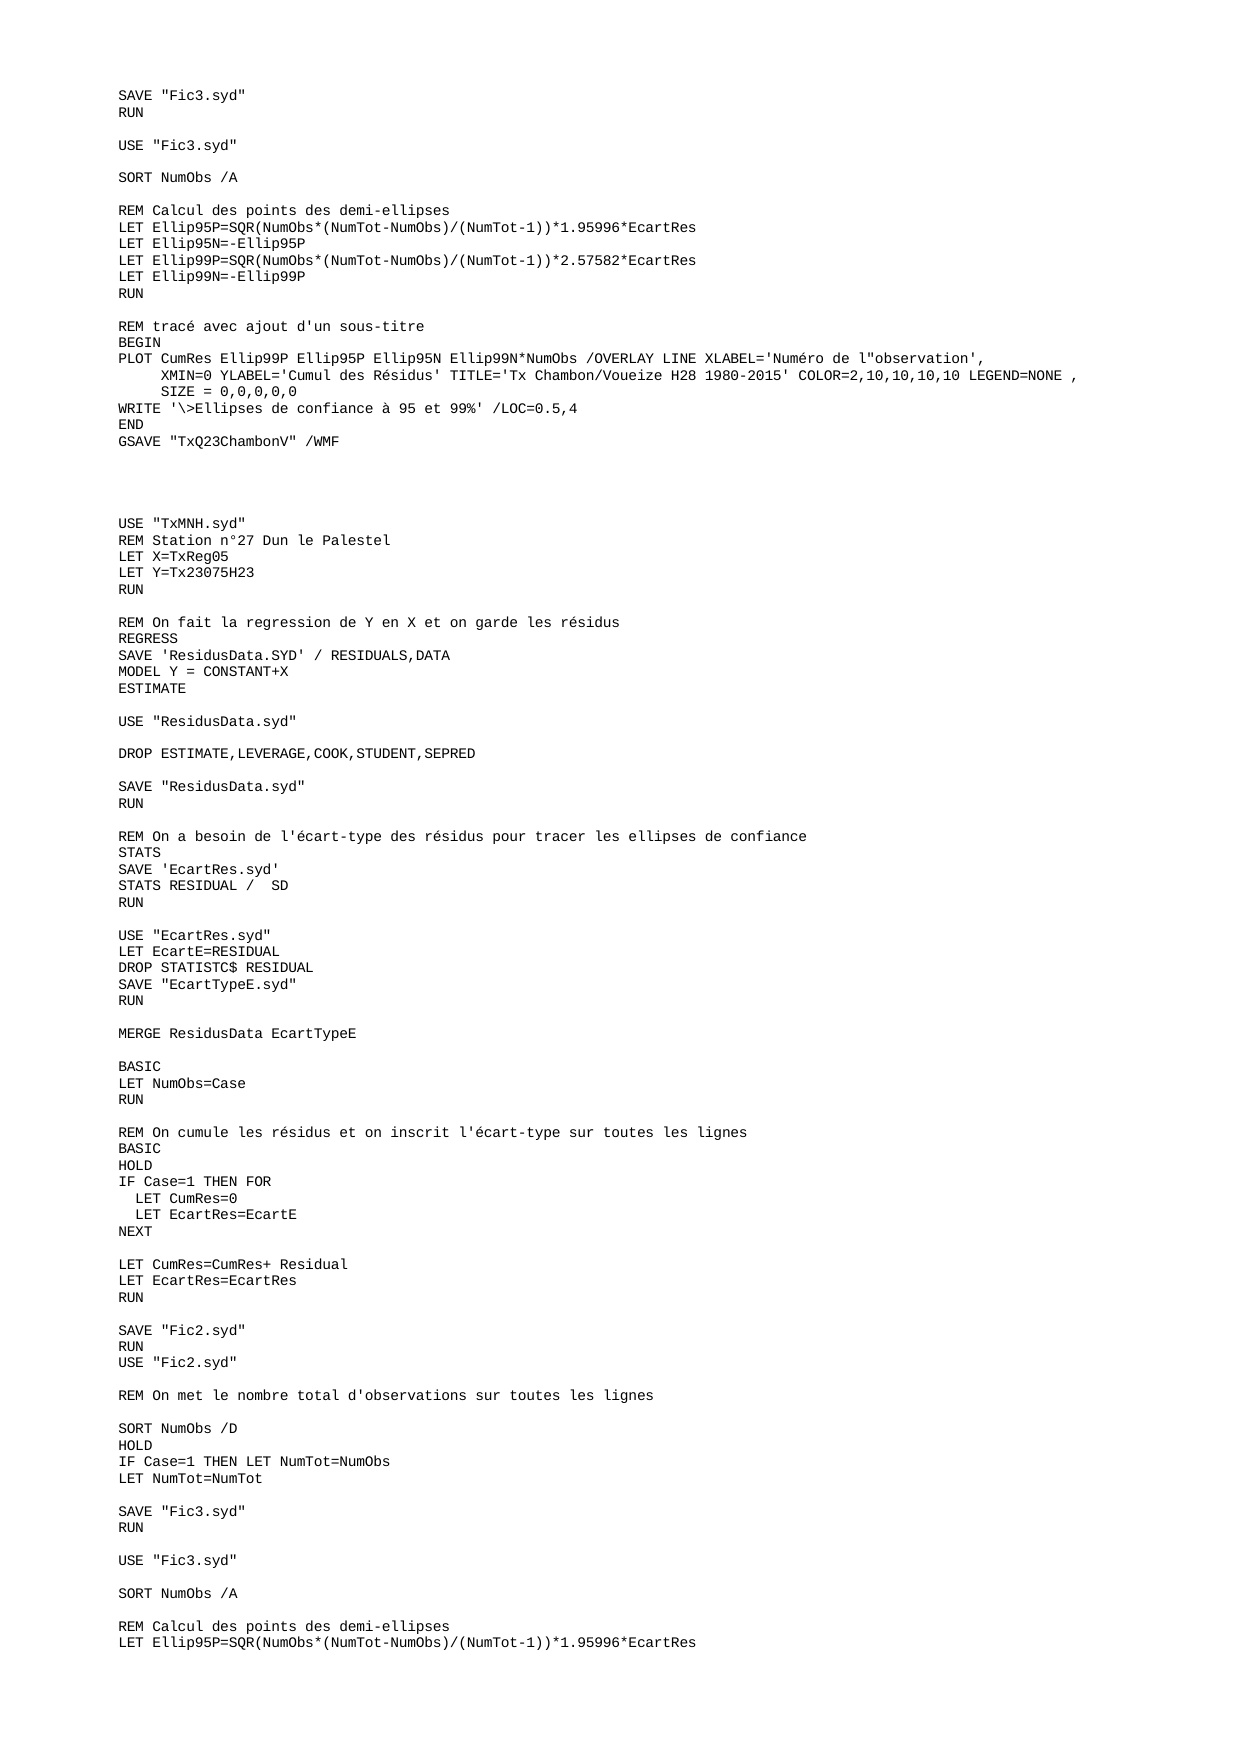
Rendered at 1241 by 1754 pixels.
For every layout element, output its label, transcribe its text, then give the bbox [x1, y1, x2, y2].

text MODEL Y = CONSTANT+X [118, 664, 1122, 681]
text LET EcartE=RESIDUAL [118, 944, 1122, 961]
text BEGIN [118, 335, 1122, 352]
text IF Case=1 THEN FOR [118, 1175, 1122, 1191]
text WRITE '\>Ellipses de confiance à 95 et 99%' /LOC=0.5,4 [118, 401, 1122, 418]
text USE "Fic2.syd" [118, 1356, 1122, 1372]
text IF Case=1 THEN LET NumTot=NumObs [118, 1454, 1122, 1471]
text RUN [118, 1339, 1122, 1356]
text LET Ellip99N=-Ellip99P [118, 269, 1122, 286]
text LET Ellip99P=SQR(NumObs*(NumTot-NumObs)/(NumTot-1))*2.57582*EcartRes [118, 253, 1122, 269]
text USE "TxMNH.syd" [118, 516, 1122, 533]
text USE "EcartRes.syd" [118, 928, 1122, 944]
text SORT NumObs /D [118, 1422, 1122, 1438]
text SAVE "Fic2.syd" [118, 1323, 1122, 1339]
text END [118, 418, 1122, 434]
text LET Ellip95P=SQR(NumObs*(NumTot-NumObs)/(NumTot-1))*1.95996*EcartRes [118, 1636, 1122, 1652]
text REGRESS [118, 632, 1122, 648]
text LET NumObs=Case [118, 1076, 1122, 1092]
text LET CumRes=CumRes+ Residual [118, 1257, 1122, 1273]
text SAVE 'ResidusData.SYD' / RESIDUALS,DATA [118, 648, 1122, 664]
text REM Calcul des points des demi-ellipses [118, 1619, 1122, 1636]
text STATS [118, 846, 1122, 862]
text USE "Fic3.syd" [118, 1553, 1122, 1570]
text SAVE "Fic3.syd" [118, 88, 1122, 105]
text LET EcartRes=EcartRes [118, 1273, 1122, 1290]
text SAVE "EcartTypeE.syd" [118, 977, 1122, 994]
text LET Y=Tx23075H23 [118, 566, 1122, 582]
text LET NumTot=NumTot [118, 1471, 1122, 1487]
text SIZE = 0,0,0,0,0 [118, 385, 1122, 401]
text BASIC [118, 1142, 1122, 1158]
text NEXT [118, 1224, 1122, 1241]
text SAVE "ResidusData.syd" [118, 780, 1122, 796]
text RUN [118, 994, 1122, 1010]
text RUN [118, 895, 1122, 911]
text RUN [118, 796, 1122, 813]
text ESTIMATE [118, 681, 1122, 697]
text RUN [118, 286, 1122, 302]
text BASIC [118, 1059, 1122, 1076]
text MERGE ResidusData EcartTypeE [118, 1027, 1122, 1043]
text REM Calcul des points des demi-ellipses [118, 204, 1122, 220]
text DROP STATISTC$ RESIDUAL [118, 961, 1122, 977]
text RUN [118, 1290, 1122, 1306]
text LET Ellip95N=-Ellip95P [118, 237, 1122, 253]
text SAVE "Fic3.syd" [118, 1504, 1122, 1520]
text RUN [118, 105, 1122, 121]
text SORT NumObs /A [118, 1586, 1122, 1603]
text SAVE 'EcartRes.syd' [118, 862, 1122, 878]
text REM Station n°27 Dun le Palestel [118, 533, 1122, 549]
text XMIN=0 YLABEL='Cumul des Résidus' TITLE='Tx Chambon/Voueize H28 1980-2015' COLOR=2,10,10,10,10 LEGEND=NONE , [118, 368, 1122, 385]
text HOLD [118, 1438, 1122, 1454]
text HOLD [118, 1158, 1122, 1175]
text SORT NumObs /A [118, 171, 1122, 187]
text REM On a besoin de l'écart-type des résidus pour tracer les ellipses de confiance [118, 829, 1122, 846]
text DROP ESTIMATE,LEVERAGE,COOK,STUDENT,SEPRED [118, 747, 1122, 763]
text USE "Fic3.syd" [118, 138, 1122, 154]
text REM On fait la regression de Y en X et on garde les résidus [118, 615, 1122, 632]
text RUN [118, 1520, 1122, 1537]
text GSAVE "TxQ23ChambonV" /WMF [118, 434, 1122, 451]
text LET CumRes=0 [118, 1191, 1122, 1208]
text PLOT CumRes Ellip99P Ellip95P Ellip95N Ellip99N*NumObs /OVERLAY LINE XLABEL='Numéro de l"observation', [118, 352, 1122, 368]
text RUN [118, 582, 1122, 599]
text STATS RESIDUAL / SD [118, 878, 1122, 895]
text LET X=TxReg05 [118, 549, 1122, 566]
text RUN [118, 1092, 1122, 1109]
text REM On cumule les résidus et on inscrit l'écart-type sur toutes les lignes [118, 1125, 1122, 1142]
text REM On met le nombre total d'observations sur toutes les lignes [118, 1389, 1122, 1405]
text LET EcartRes=EcartE [118, 1208, 1122, 1224]
text REM tracé avec ajout d'un sous-titre [118, 319, 1122, 335]
text LET Ellip95P=SQR(NumObs*(NumTot-NumObs)/(NumTot-1))*1.95996*EcartRes [118, 220, 1122, 237]
text USE "ResidusData.syd" [118, 714, 1122, 730]
